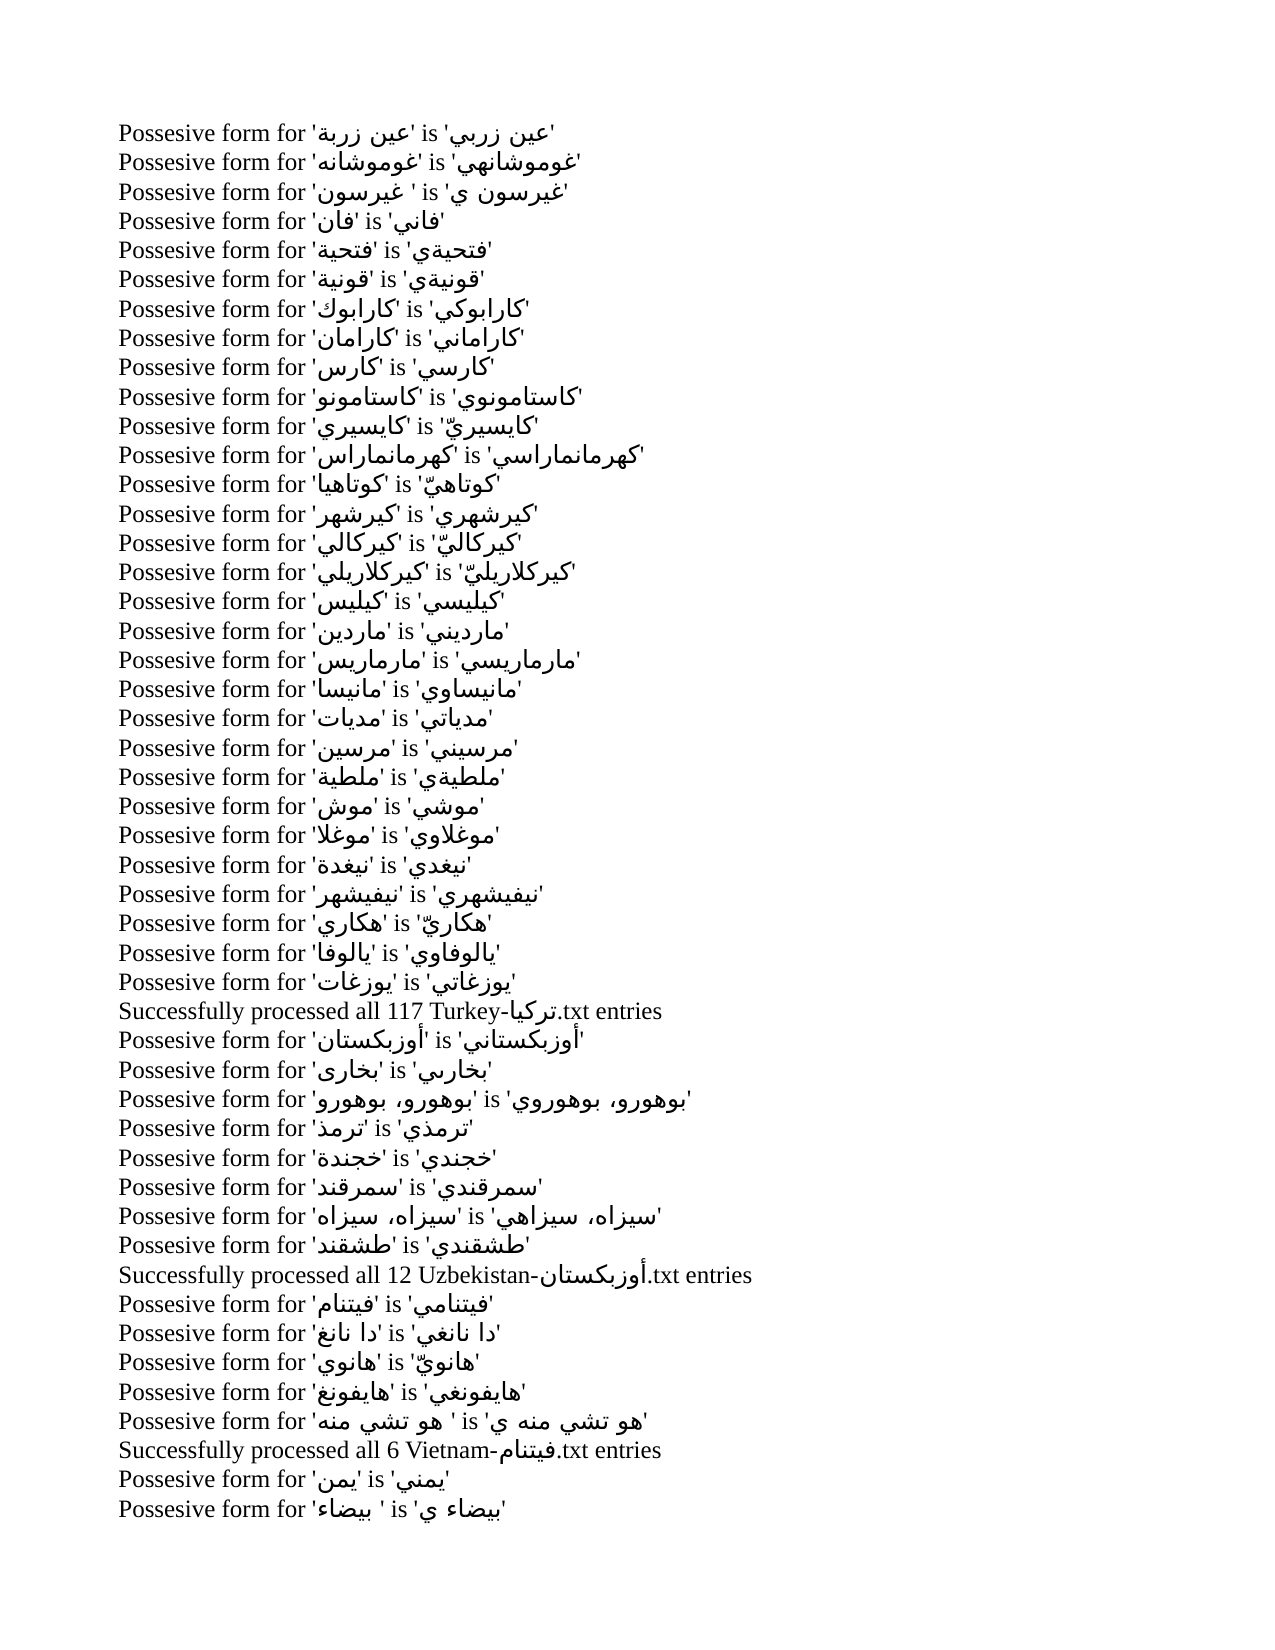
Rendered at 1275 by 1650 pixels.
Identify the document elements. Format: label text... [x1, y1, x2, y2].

text Possesive form for 'فان' is 'فاني' [118, 206, 1157, 235]
text Possesive form for 'كاستامونو' is 'كاستامونوي' [118, 382, 1157, 411]
text Possesive form for 'بوهورو، بوهورو' is 'بوهورو، بوهوروي' [118, 1084, 1157, 1113]
text Successfully processed all 6 Vietnam-فيتنام.txt entries [118, 1435, 1157, 1464]
text Possesive form for 'ملطية' is 'ملطيةي' [118, 762, 1157, 791]
text Possesive form for 'هانوي' is 'هانويّ' [118, 1347, 1157, 1377]
text Possesive form for 'مارماريس' is 'مارماريسي' [118, 645, 1157, 674]
text Possesive form for 'كيركلاريلي' is 'كيركلاريليّ' [118, 557, 1157, 586]
text Possesive form for 'بخارى' is 'بخارىي' [118, 1055, 1157, 1084]
text Possesive form for 'يوزغات' is 'يوزغاتي' [118, 967, 1157, 996]
text Possesive form for 'أوزبكستان' is 'أوزبكستاني' [118, 1026, 1157, 1055]
text Possesive form for 'نيفيشهر' is 'نيفيشهري' [118, 879, 1157, 908]
text Possesive form for 'سمرقند' is 'سمرقندي' [118, 1172, 1157, 1201]
text Possesive form for 'بيضاء ' is 'بيضاء ي' [118, 1494, 1157, 1523]
text Successfully processed all 117 Turkey-تركيا.txt entries [118, 996, 1157, 1026]
text Possesive form for 'كيرشهر' is 'كيرشهري' [118, 499, 1157, 528]
text Possesive form for 'ماردين' is 'مارديني' [118, 616, 1157, 645]
text Possesive form for 'سيزاه، سيزاه' is 'سيزاه، سيزاهي' [118, 1201, 1157, 1230]
text Possesive form for 'غوموشانه' is 'غوموشانهي' [118, 147, 1157, 177]
text Possesive form for 'قونية' is 'قونيةي' [118, 264, 1157, 294]
text Possesive form for 'خجندة' is 'خجندي' [118, 1143, 1157, 1172]
text Possesive form for 'مرسين' is 'مرسيني' [118, 733, 1157, 762]
text Possesive form for 'نيغدة' is 'نيغدي' [118, 850, 1157, 879]
text Successfully processed all 12 Uzbekistan-أوزبكستان.txt entries [118, 1260, 1157, 1289]
text Possesive form for 'كارس' is 'كارسي' [118, 352, 1157, 382]
text Possesive form for 'غيرسون ' is 'غيرسون ي' [118, 177, 1157, 206]
text Possesive form for 'ترمذ' is 'ترمذي' [118, 1113, 1157, 1143]
text Possesive form for 'فتحية' is 'فتحيةي' [118, 235, 1157, 264]
text Possesive form for 'طشقند' is 'طشقندي' [118, 1230, 1157, 1260]
text Possesive form for 'موش' is 'موشي' [118, 791, 1157, 821]
text Possesive form for 'هكاري' is 'هكاريّ' [118, 908, 1157, 938]
text Possesive form for 'يمن' is 'يمني' [118, 1464, 1157, 1494]
text Possesive form for 'موغلا' is 'موغلاوي' [118, 821, 1157, 850]
text Possesive form for 'مانيسا' is 'مانيساوي' [118, 674, 1157, 703]
text Possesive form for 'يالوفا' is 'يالوفاوي' [118, 938, 1157, 967]
text Possesive form for 'كيركالي' is 'كيركاليّ' [118, 528, 1157, 557]
text Possesive form for 'كارابوك' is 'كارابوكي' [118, 294, 1157, 323]
text Possesive form for 'فيتنام' is 'فيتنامي' [118, 1289, 1157, 1318]
text Possesive form for 'كارامان' is 'كاراماني' [118, 323, 1157, 352]
text Possesive form for 'هو تشي منه ' is 'هو تشي منه ي' [118, 1406, 1157, 1435]
text Possesive form for 'كيليس' is 'كيليسي' [118, 586, 1157, 616]
text Possesive form for 'هايفونغ' is 'هايفونغي' [118, 1377, 1157, 1406]
text Possesive form for 'كوتاهيا' is 'كوتاهيّ' [118, 469, 1157, 499]
text Possesive form for 'دا نانغ' is 'دا نانغي' [118, 1318, 1157, 1347]
text Possesive form for 'كهرمانماراس' is 'كهرمانماراسي' [118, 440, 1157, 469]
text Possesive form for 'مديات' is 'مدياتي' [118, 703, 1157, 733]
text Possesive form for 'عين زربة' is 'عين زربي' [118, 118, 1157, 147]
text Possesive form for 'كايسيري' is 'كايسيريّ' [118, 411, 1157, 440]
